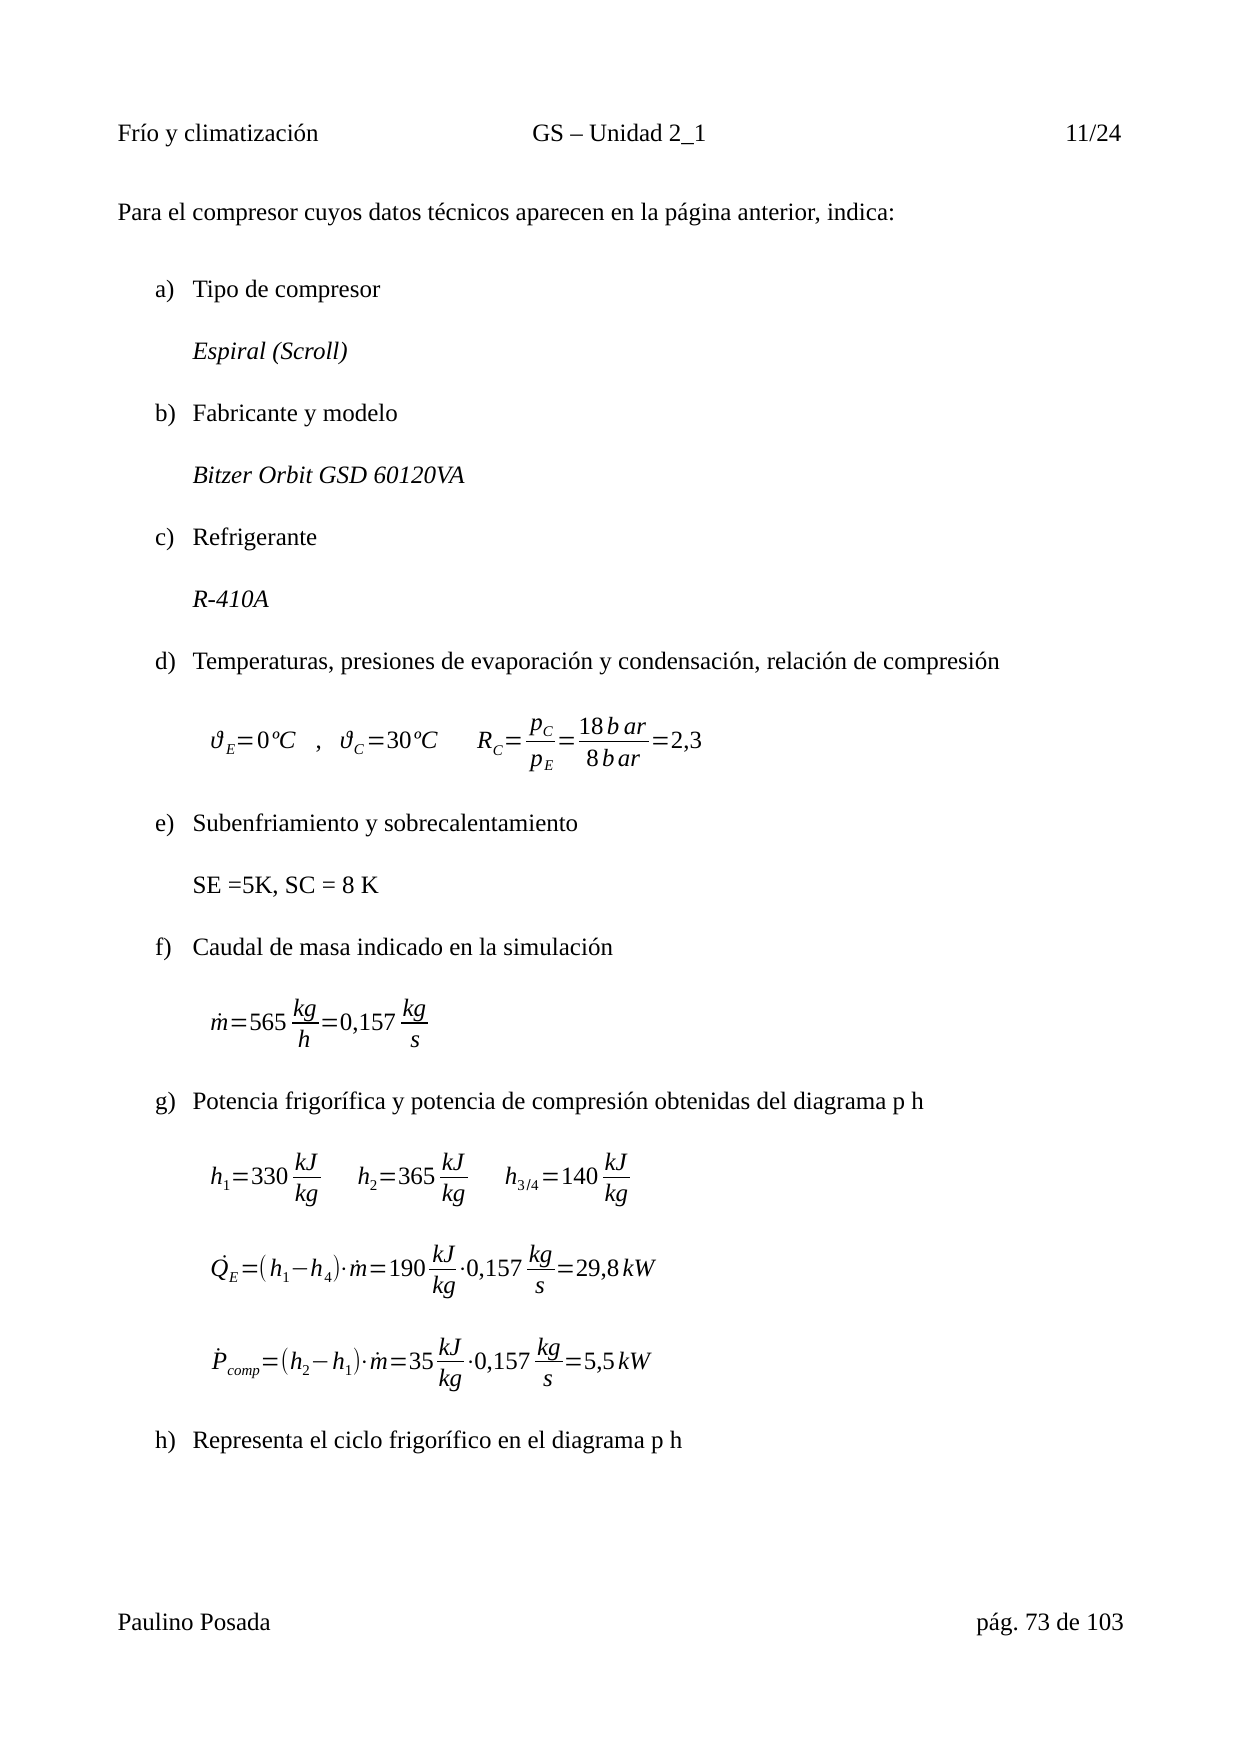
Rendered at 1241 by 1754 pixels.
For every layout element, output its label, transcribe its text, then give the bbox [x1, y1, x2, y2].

list Subenfriamiento y sobrecalentamiento [155, 808, 1123, 837]
list Potencia frigorífica y potencia de compresión obtenidas del diagrama p h [155, 1086, 1123, 1115]
list Representa el ciclo frigorífico en el diagrama p h [155, 1425, 1123, 1454]
list Caudal de masa indicado en la simulación [155, 932, 1123, 961]
text Para el compresor cuyos datos técnicos aparecen en la página anterior, indica: [117, 197, 1123, 226]
list R-410A [155, 584, 1123, 613]
list , [155, 708, 1123, 774]
list Bitzer Orbit GSD 60120VA [155, 460, 1123, 489]
list SE =5K, SC = 8 K [155, 870, 1123, 899]
list Refrigerante [155, 522, 1123, 551]
list Espiral (Scroll) [155, 336, 1123, 364]
list Tipo de compresor [155, 274, 1123, 302]
list Temperaturas, presiones de evaporación y condensación, relación de compresión [155, 646, 1123, 675]
list Fabricante y modelo [155, 398, 1123, 427]
